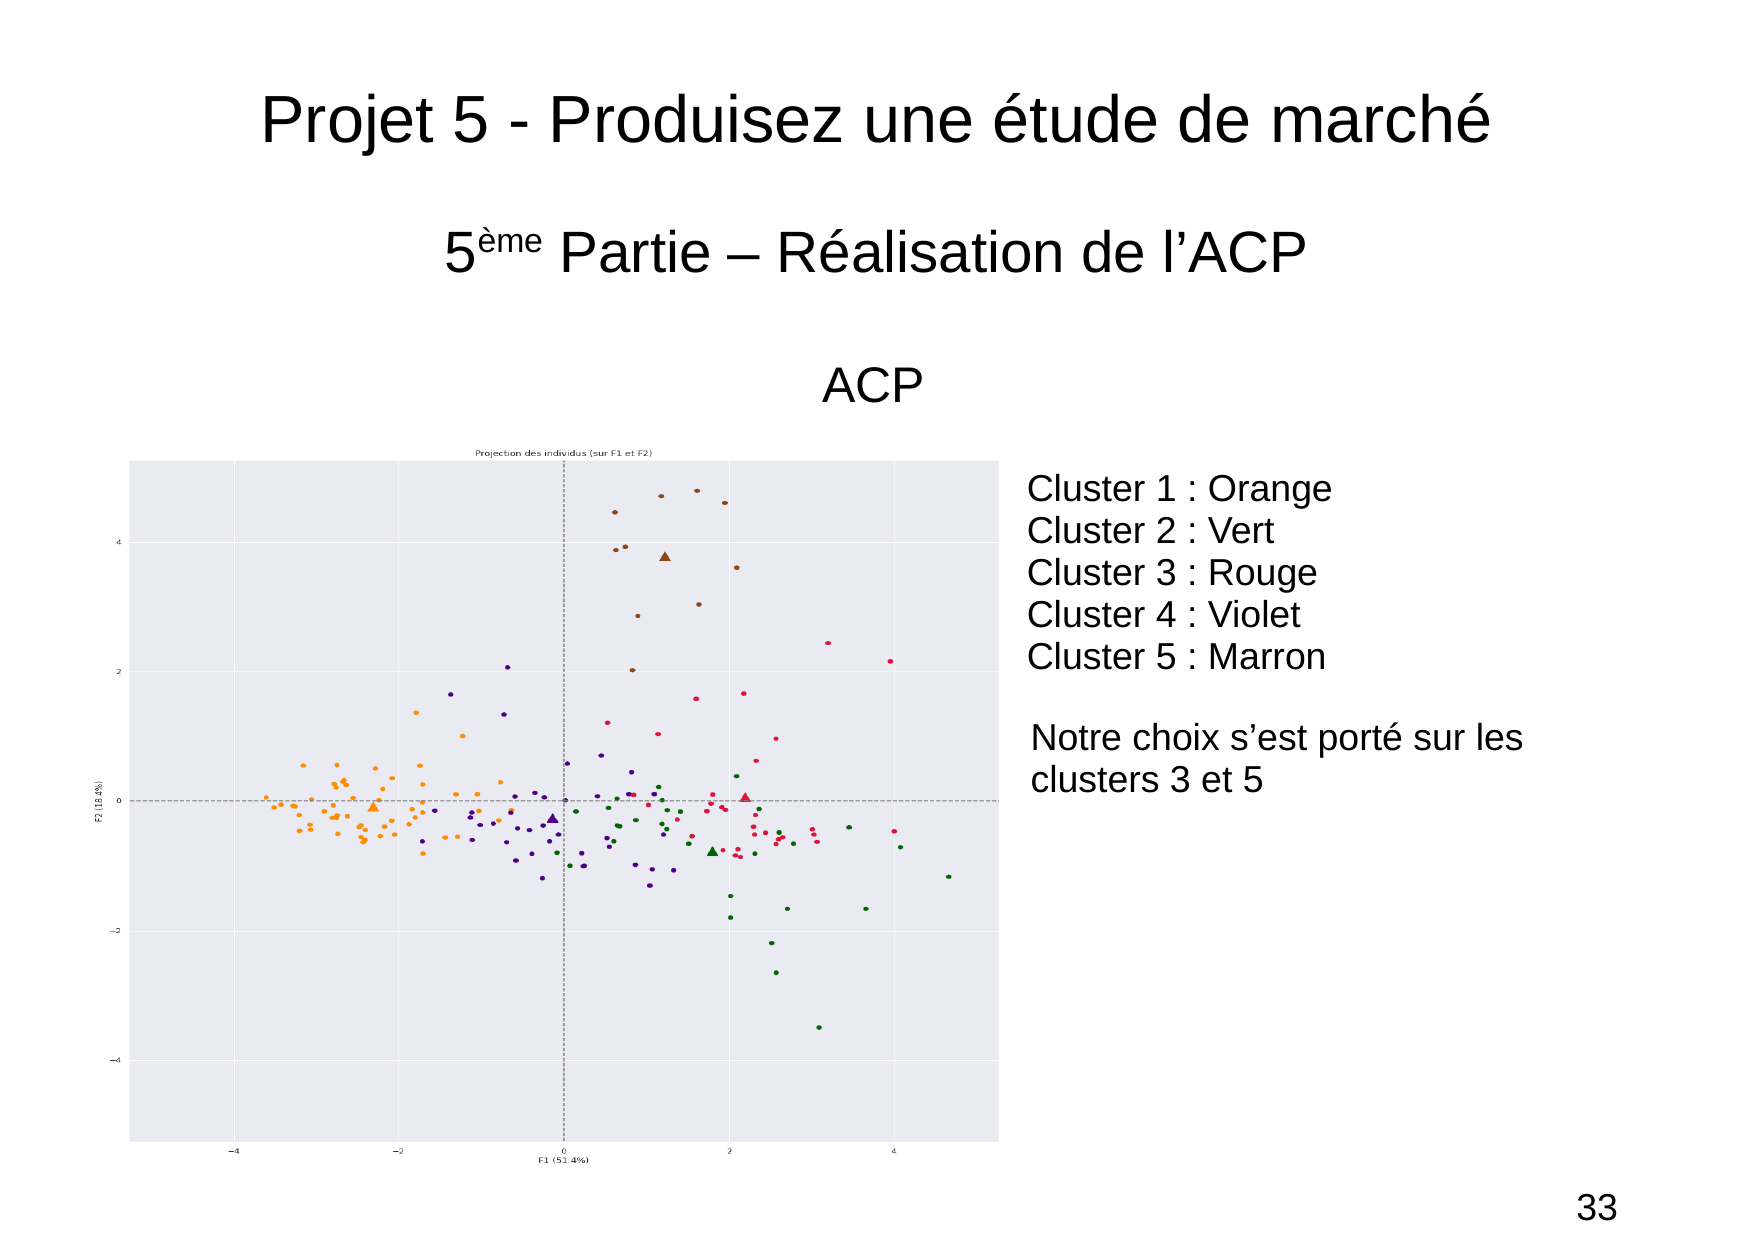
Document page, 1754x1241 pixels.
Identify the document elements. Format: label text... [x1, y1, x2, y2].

title Projet 5 - Produisez une étude de marché [140, 48, 1614, 188]
picture [82, 437, 1016, 1170]
text_box ACP [105, 321, 1642, 449]
subtitle 5ème Partie – Réalisation de l’ACP [140, 188, 1614, 316]
text_box Cluster 1 : Orange Cluster 2 : Vert Cluster 3 : Rouge Cluster 4 : Violet Cluster 5 : Marron [1012, 460, 1359, 686]
text_box Notre choix s’est porté sur les clusters 3 et 5 [1015, 708, 1654, 815]
text_box [1561, 1178, 1754, 1241]
